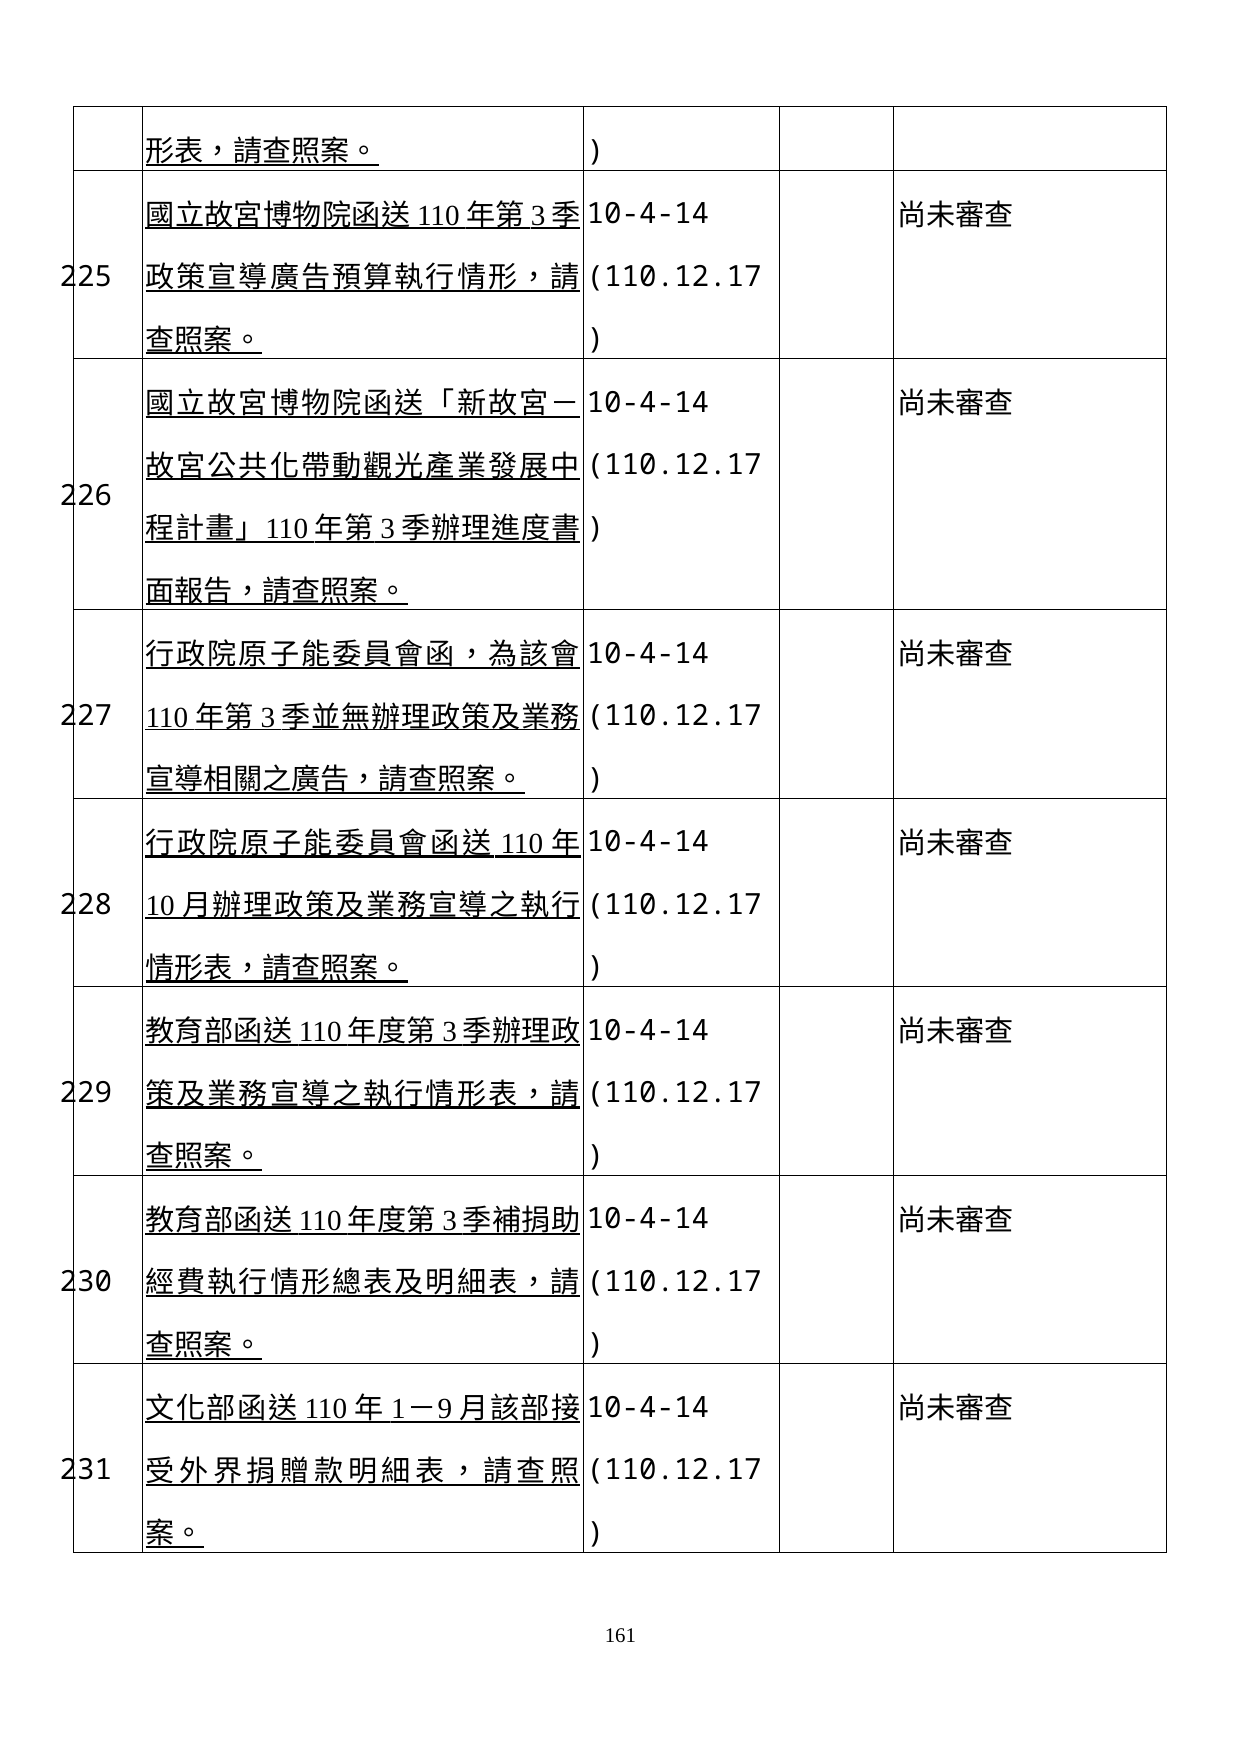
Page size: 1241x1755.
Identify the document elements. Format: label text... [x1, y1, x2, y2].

table_cell [780, 987, 893, 1175]
table_cell 10-4-14 (110.12.17) [584, 610, 779, 798]
table_cell 形表，請查照案。 [143, 107, 583, 169]
table_cell [74, 799, 142, 986]
table_cell [780, 1176, 893, 1363]
table_cell 國立故宮博物院函送「新故宮－故宮公共化帶動觀光產業發展中程計畫」110年第3季辦理進度書面報告，請查照案。 [143, 359, 583, 609]
table_cell [74, 1364, 142, 1552]
table_cell 尚未審查 [894, 171, 1166, 358]
table_cell [780, 610, 893, 798]
table_cell [74, 359, 142, 609]
table_cell 行政院原子能委員會函，為該會110年第3季並無辦理政策及業務宣導相關之廣告，請查照案。 [143, 610, 583, 798]
table_cell 國立故宮博物院函送110年第3季政策宣導廣告預算執行情形，請查照案。 [143, 171, 583, 358]
table_cell [780, 1364, 893, 1552]
table_cell [780, 359, 893, 609]
table_cell 尚未審查 [894, 1364, 1166, 1552]
table_cell [74, 171, 142, 358]
table_cell 10-4-14 (110.12.17) [584, 171, 779, 358]
table_cell 尚未審查 [894, 1176, 1166, 1363]
table_cell 尚未審查 [894, 359, 1166, 609]
table_cell 10-4-14 (110.12.17) [584, 987, 779, 1175]
table_cell 10-4-14 (110.12.17) [584, 799, 779, 986]
table_cell [780, 107, 893, 169]
table_cell 文化部函送110年1－9月該部接受外界捐贈款明細表，請查照案。 [143, 1364, 583, 1552]
table_cell 尚未審查 [894, 987, 1166, 1175]
table_cell [74, 1176, 142, 1363]
table_cell 教育部函送110年度第3季補捐助經費執行情形總表及明細表，請查照案。 [143, 1176, 583, 1363]
table_cell 教育部函送110年度第3季辦理政策及業務宣導之執行情形表，請查照案。 [143, 987, 583, 1175]
table_cell 尚未審查 [894, 799, 1166, 986]
table_cell 行政院原子能委員會函送110年10月辦理政策及業務宣導之執行情形表，請查照案。 [143, 799, 583, 986]
table_cell [74, 987, 142, 1175]
table_cell 10-4-14 (110.12.17) [584, 1176, 779, 1363]
table_cell [780, 171, 893, 358]
table_cell [74, 610, 142, 798]
table_cell [894, 107, 1166, 169]
table_cell 10-4-14 (110.12.17) [584, 1364, 779, 1552]
table_cell [780, 799, 893, 986]
table_cell 10-4-14 (110.12.17) [584, 359, 779, 609]
table_cell ) [584, 107, 779, 169]
table_cell [74, 107, 142, 169]
table_cell 尚未審查 [894, 610, 1166, 798]
